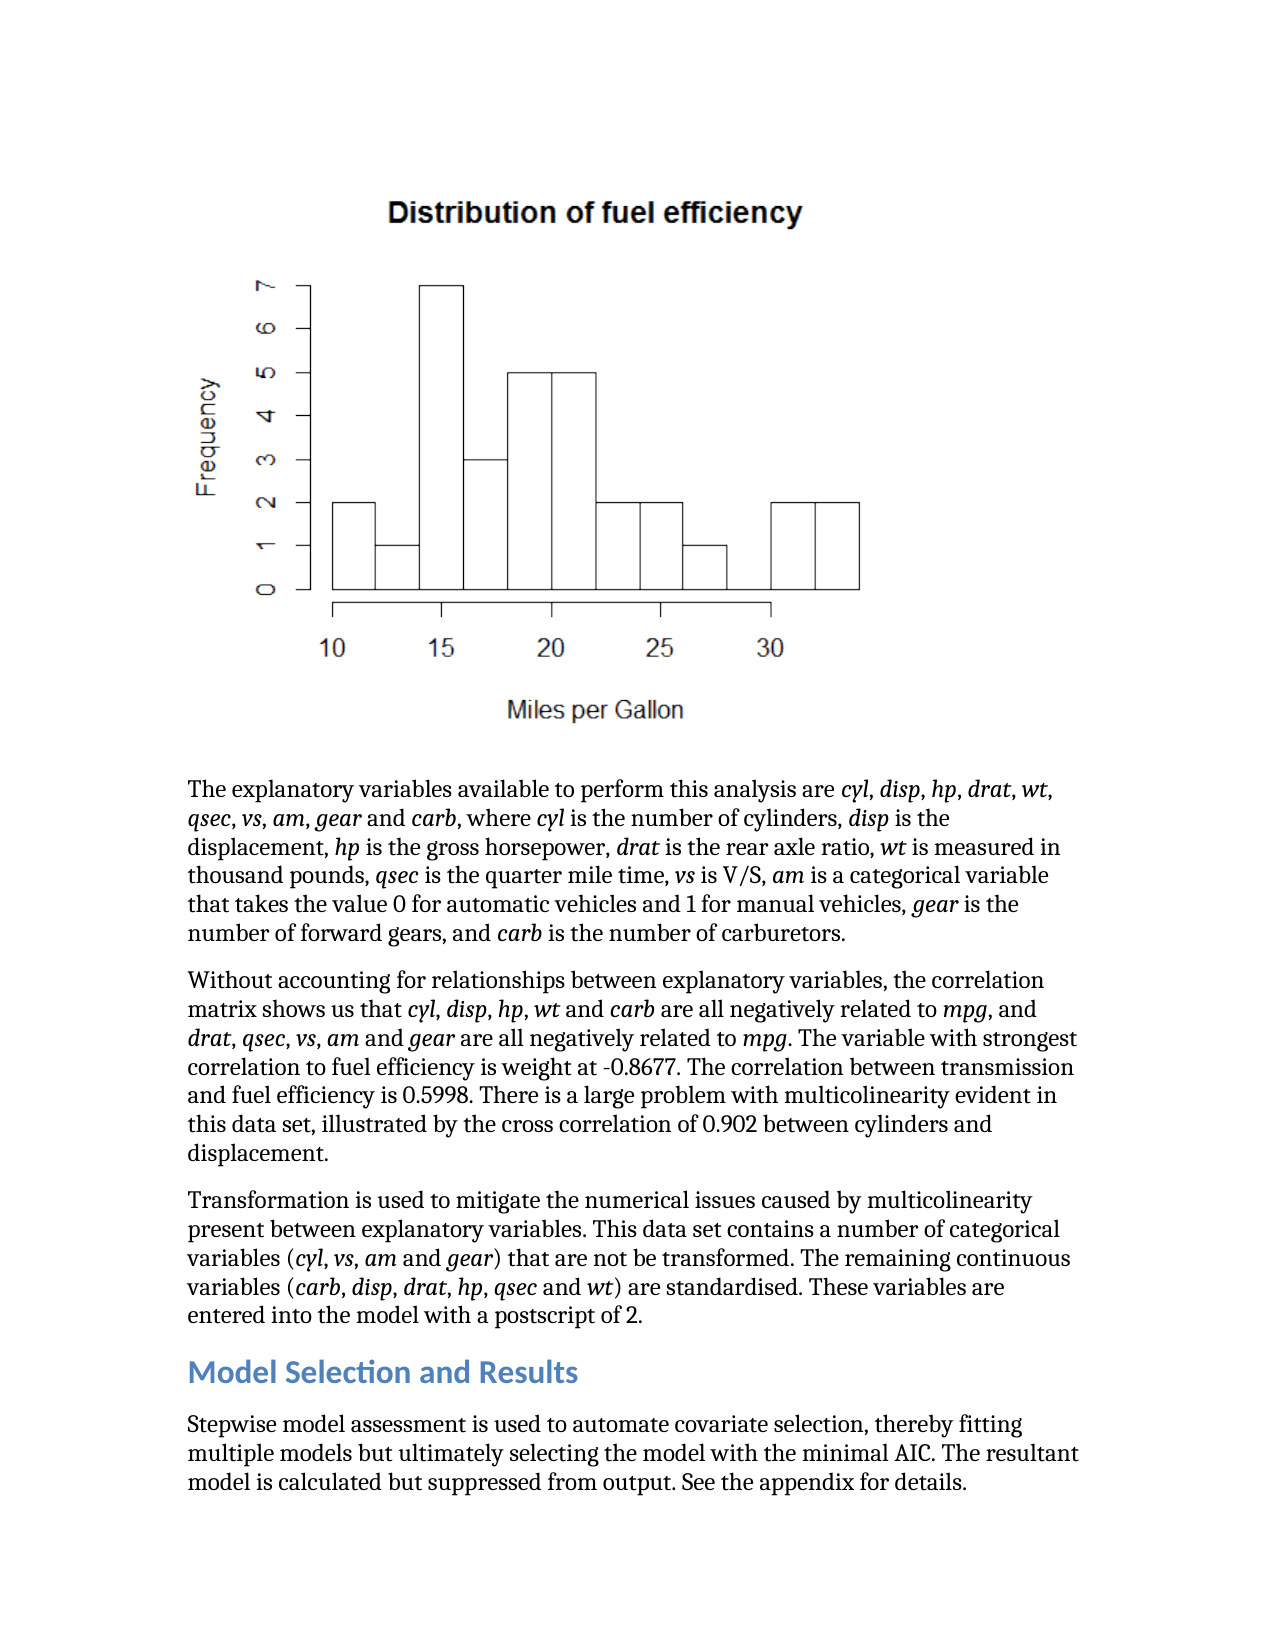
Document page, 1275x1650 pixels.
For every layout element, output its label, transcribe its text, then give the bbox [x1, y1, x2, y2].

text The explanatory variables available to perform this analysis are cyl, disp, hp, drat, wt, qsec, vs, am, gear and carb, where cyl is the number of cylinders, disp is the displacement, hp is the gross horsepower, drat is the rear axle ratio, wt is measured in thousand pounds, qsec is the quarter mile time, vs is V/S, am is a categorical variable that takes the value 0 for automatic vehicles and 1 for manual vehicles, gear is the number of forward gears, and carb is the number of carburetors. [187, 775, 1087, 947]
text Stepwise model assessment is used to automate covariate selection, thereby fitting multiple models but ultimately selecting the model with the minimal AIC. The resultant model is calculated but suppressed from output. See the appendix for details. [187, 1410, 1087, 1497]
subtitle Model Selection and Results [187, 1351, 1087, 1392]
picture [187, 150, 944, 757]
text Without accounting for relationships between explanatory variables, the correlation matrix shows us that cyl, disp, hp, wt and carb are all negatively related to mpg, and drat, qsec, vs, am and gear are all negatively related to mpg. The variable with strongest correlation to fuel efficiency is weight at -0.8677. The correlation between transmission and fuel efficiency is 0.5998. There is a large problem with multicolinearity evident in this data set, illustrated by the cross correlation of 0.902 between cylinders and displacement. [187, 966, 1087, 1167]
text Transformation is used to mitigate the numerical issues caused by multicolinearity present between explanatory variables. This data set contains a number of categorical variables (cyl, vs, am and gear) that are not be transformed. The remaining continuous variables (carb, disp, drat, hp, qsec and wt) are standardised. These variables are entered into the model with a postscript of 2. [187, 1186, 1087, 1330]
